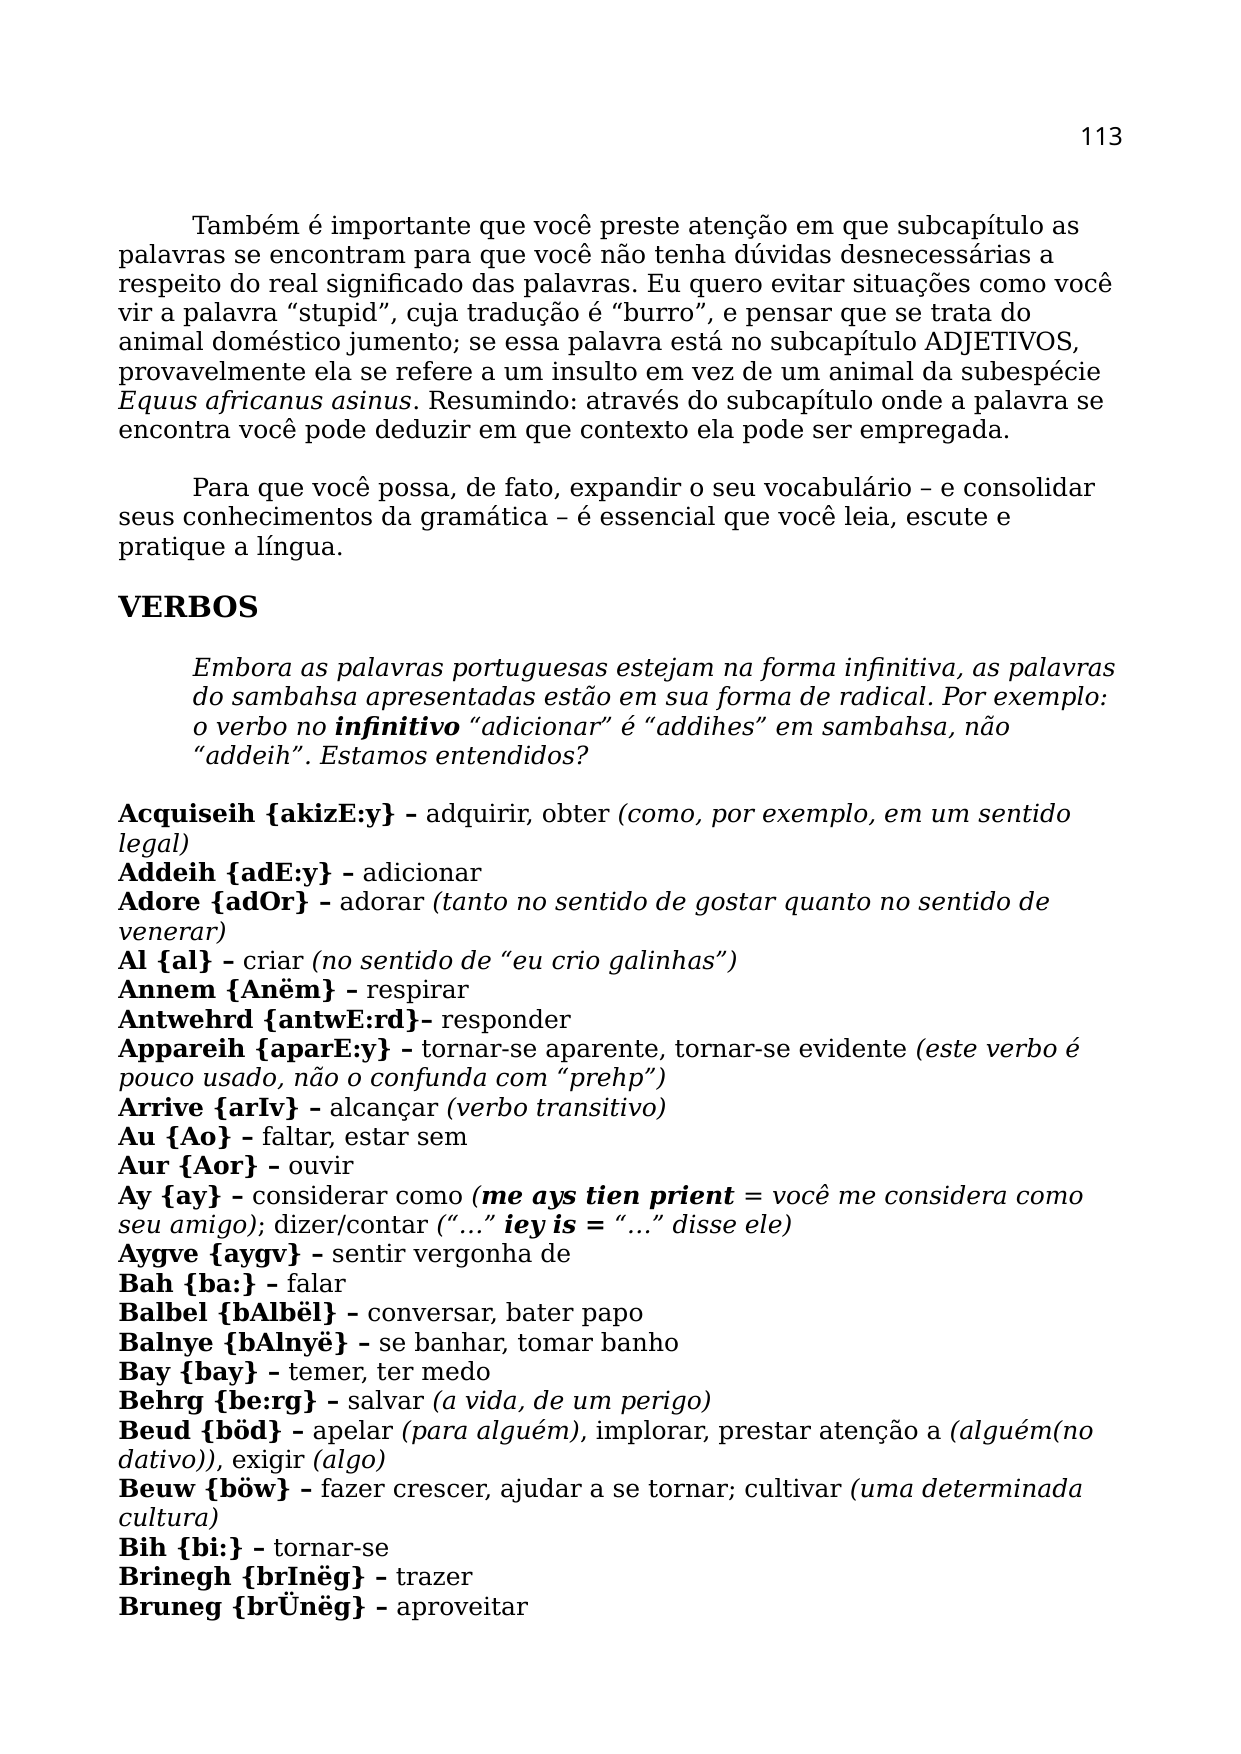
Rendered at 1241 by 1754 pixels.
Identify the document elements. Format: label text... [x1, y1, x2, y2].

text Aur {Aor} – ouvir [118, 1151, 1123, 1181]
text Addeih {adE:y} – adicionar [118, 858, 1123, 887]
text Balbel {bAlbël} – conversar, bater papo [118, 1298, 1123, 1328]
text Para que você possa, de fato, expandir o seu vocabulário – e consolidar seus conhecimentos da gramática – é essencial que você leia, escute e pratique a língua. [118, 473, 1123, 561]
text Bah {ba:} – falar [118, 1269, 1123, 1298]
text Behrg {be:rg} – salvar (a vida, de um perigo) [118, 1386, 1123, 1416]
text Annem {Anëm} – respirar [118, 975, 1123, 1005]
subtitle VERBOS [118, 590, 1123, 624]
text Al {al} – criar (no sentido de “eu crio galinhas”) [118, 946, 1123, 975]
text Adore {adOr} – adorar (tanto no sentido de gostar quanto no sentido de venerar) [118, 887, 1123, 946]
text Brinegh {brInëg} – trazer [118, 1562, 1123, 1592]
text Bih {bi:} – tornar-se [118, 1533, 1123, 1562]
text Aygve {aygv} – sentir vergonha de [118, 1239, 1123, 1269]
text Ay {ay} – considerar como (me ays tien prient = você me considera como seu amigo); dizer/contar (“…” iey is = “…” disse ele) [118, 1181, 1123, 1239]
text Também é importante que você preste atenção em que subcapítulo as palavras se encontram para que você não tenha dúvidas desnecessárias a respeito do real significado das palavras. Eu quero evitar situações como você vir a palavra “stupid”, cuja tradução é “burro”, e pensar que se trata do animal doméstico jumento; se essa palavra está no subcapítulo ADJETIVOS, provavelmente ela se refere a um insulto em vez de um animal da subespécie Equus africanus asinus. Resumindo: através do subcapítulo onde a palavra se encontra você pode deduzir em que contexto ela pode ser empregada. [118, 211, 1123, 444]
text Appareih {aparE:y} – tornar-se aparente, tornar-se evidente (este verbo é pouco usado, não o confunda com “prehp”) [118, 1034, 1123, 1093]
text Balnye {bAlnyë} – se banhar, tomar banho [118, 1328, 1123, 1357]
text Beuw {böw} – fazer crescer, ajudar a se tornar; cultivar (uma determinada cultura) [118, 1474, 1123, 1533]
text Beud {böd} – apelar (para alguém), implorar, prestar atenção a (alguém(no dativo)), exigir (algo) [118, 1416, 1123, 1474]
text Bruneg {brÜnëg} – aproveitar [118, 1592, 1123, 1621]
text Arrive {arIv} – alcançar (verbo transitivo) [118, 1093, 1123, 1122]
text Au {Ao} – faltar, estar sem [118, 1122, 1123, 1151]
text Bay {bay} – temer, ter medo [118, 1357, 1123, 1386]
text Antwehrd {antwE:rd}– responder [118, 1005, 1123, 1034]
text Embora as palavras portuguesas estejam na forma infinitiva, as palavras do sambahsa apresentadas estão em sua forma de radical. Por exemplo: o verbo no infinitivo “adicionar” é “addihes” em sambahsa, não “addeih”. Estamos entendidos? [193, 653, 1123, 770]
text Acquiseih {akizE:y} – adquirir, obter (como, por exemplo, em um sentido legal) [118, 799, 1123, 858]
